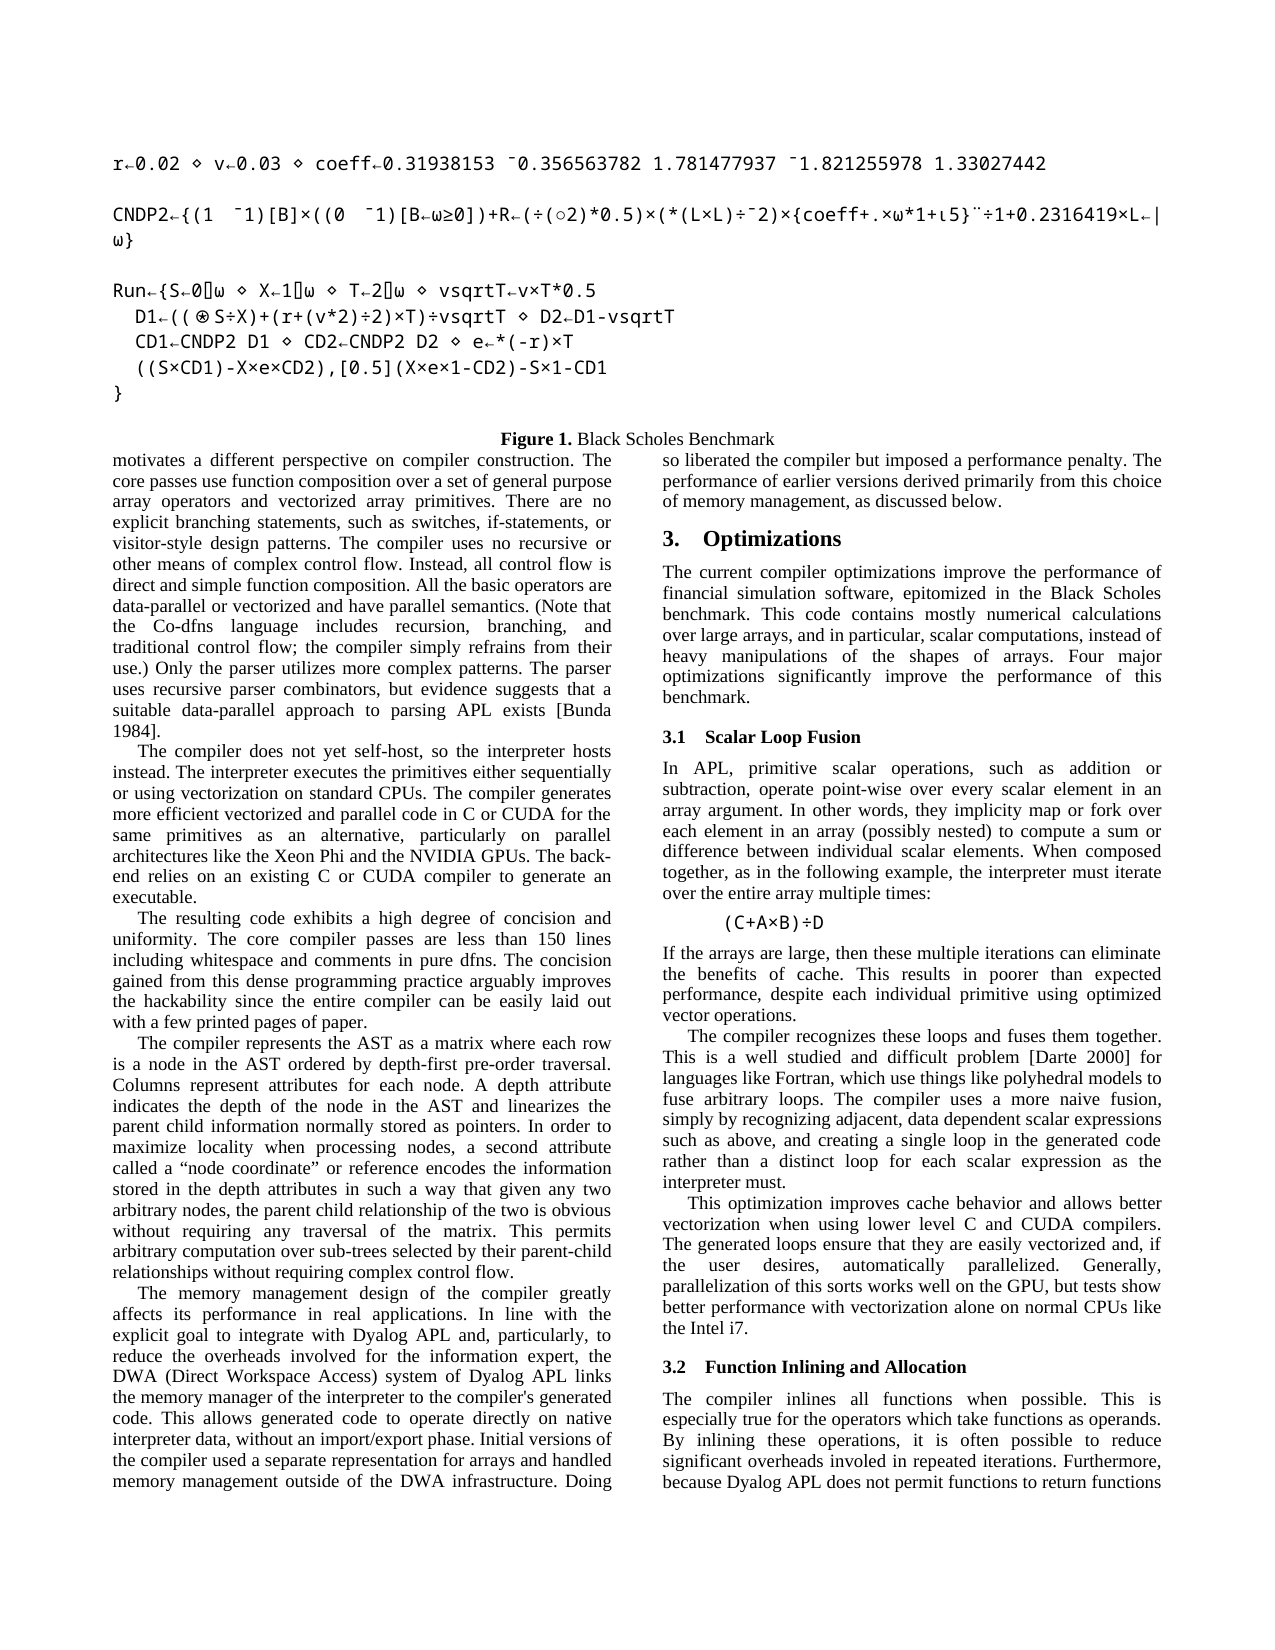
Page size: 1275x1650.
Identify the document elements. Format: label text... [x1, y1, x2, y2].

text motivates a different perspective on compiler construction. The core passes use function composition over a set of general purpose array operators and vectorized array primitives. There are no explicit branching statements, such as switches, if-statements, or visitor-style design patterns. The compiler uses no recursive or other means of complex control flow. Instead, all control flow is direct and simple function composition. All the basic operators are data-parallel or vectorized and have parallel semantics. (Note that the Co-dfns language includes recursion, branching, and traditional control flow; the compiler simply refrains from their use.) Only the parser utilizes more complex patterns. The parser uses recursive parser combinators, but evidence suggests that a suitable data-parallel approach to parsing APL exists [Bunda 1984]. [112, 449, 612, 741]
text This optimization improves cache behavior and allows better vectorization when using lower level C and CUDA compilers. The generated loops ensure that they are easily vectorized and, if the user desires, automatically parallelized. Generally, parallelization of this sorts works well on the GPU, but tests show better performance with vectorization alone on normal CPUs like the Intel i7. [662, 1192, 1162, 1338]
text The resulting code exhibits a high degree of concision and uniformity. The core compiler passes are less than 150 lines including whitespace and comments in pure dfns. The concision gained from this dense programming practice arguably improves the hackability since the entire compiler can be easily laid out with a few printed pages of paper. [112, 908, 612, 1033]
text CNDP2←{(1 ¯1)[B]×((0 ¯1)[B←⍵≥0])+R←(÷(○2)*0.5)×(*(L×L)÷¯2)×{coeff+.×⍵*1+⍳5}¨÷1+0.2316419×L←|⍵} [112, 201, 1162, 252]
text The compiler recognizes these loops and fuses them together. This is a well studied and difficult problem [Darte 2000] for languages like Fortran, which use things like polyhedral models to fuse arbitrary loops. The compiler uses a more naive fusion, simply by recognizing adjacent, data dependent scalar expressions such as above, and creating a single loop in the generated code rather than a distinct loop for each scalar expression as the interpreter must. [662, 1026, 1162, 1192]
subtitle Scalar Loop Fusion [662, 727, 1162, 747]
text The compiler represents the AST as a matrix where each row is a node in the AST ordered by depth-first pre-order traversal. Columns represent attributes for each node. A depth attribute indicates the depth of the node in the AST and linearizes the parent child information normally stored as pointers. In order to maximize locality when processing nodes, a second attribute called a “node coordinate” or reference encodes the information stored in the depth attributes in such a way that given any two arbitrary nodes, the parent child relationship of the two is obvious without requiring any traversal of the matrix. This permits arbitrary computation over sub-trees selected by their parent-child relationships without requiring complex control flow. [112, 1033, 612, 1283]
text Figure 1. Black Scholes Benchmark [112, 428, 1162, 449]
text In APL, primitive scalar operations, such as addition or subtraction, operate point-wise over every scalar element in an array argument. In other words, they implicity map or fork over each element in an array (possibly nested) to compute a sum or difference between individual scalar elements. When composed together, as in the following example, the interpreter must iterate over the entire array multiple times: [662, 758, 1162, 904]
text CD1←CNDP2 D1 ⋄ CD2←CNDP2 D2 ⋄ e←*(-r)×T [112, 329, 1162, 354]
text The current compiler optimizations improve the performance of financial simulation software, epitomized in the Black Scholes benchmark. This code contains mostly numerical calculations over large arrays, and in particular, scalar computations, instead of heavy manipulations of the shapes of arrays. Four major optimizations significantly improve the performance of this benchmark. [662, 562, 1162, 708]
text r←0.02 ⋄ v←0.03 ⋄ coeff←0.31938153 ¯0.356563782 1.781477937 ¯1.821255978 1.33027442 [112, 150, 1162, 176]
text } [112, 380, 1162, 405]
text If the arrays are large, then these multiple iterations can eliminate the benefits of cache. This results in poorer than expected performance, despite each individual primitive using optimized vector operations. [662, 942, 1162, 1026]
text The memory management design of the compiler greatly affects its performance in real applications. In line with the explicit goal to integrate with Dyalog APL and, particularly, to reduce the overheads involved for the information expert, the DWA (Direct Workspace Access) system of Dyalog APL links the memory manager of the interpreter to the compiler's generated code. This allows generated code to operate directly on native interpreter data, without an import/export phase. Initial versions of the compiler used a separate representation for arrays and handled memory management outside of the DWA infrastructure. Doing [112, 1283, 612, 1491]
text ((S×CD1)-X×e×CD2),[0.5](X×e×1-CD2)-S×1-CD1 [112, 354, 1162, 380]
subtitle Function Inlining and Allocation [662, 1357, 1162, 1378]
subtitle Optimizations [662, 524, 1162, 552]
text Run←{S←0⌷⍵ ⋄ X←1⌷⍵ ⋄ T←2⌷⍵ ⋄ vsqrtT←v×T*0.5 [112, 278, 1162, 303]
text so liberated the compiler but imposed a performance penalty. The performance of earlier versions derived primarily from this choice of memory management, as discussed below. [662, 449, 1162, 512]
text The compiler inlines all functions when possible. This is especially true for the operators which take functions as operands. By inlining these operations, it is often possible to reduce significant overheads involed in repeated iterations. Furthermore, because Dyalog APL does not permit functions to return functions [662, 1388, 1162, 1492]
text D1←((⍟S÷X)+(r+(v*2)÷2)×T)÷vsqrtT ⋄ D2←D1-vsqrtT [112, 303, 1162, 329]
text (C+A×B)÷D [677, 913, 1162, 933]
text The compiler does not yet self-host, so the interpreter hosts instead. The interpreter executes the primitives either sequentially or using vectorization on standard CPUs. The compiler generates more efficient vectorized and parallel code in C or CUDA for the same primitives as an alternative, particularly on parallel architectures like the Xeon Phi and the NVIDIA GPUs. The back-end relies on an existing C or CUDA compiler to generate an executable. [112, 741, 612, 908]
